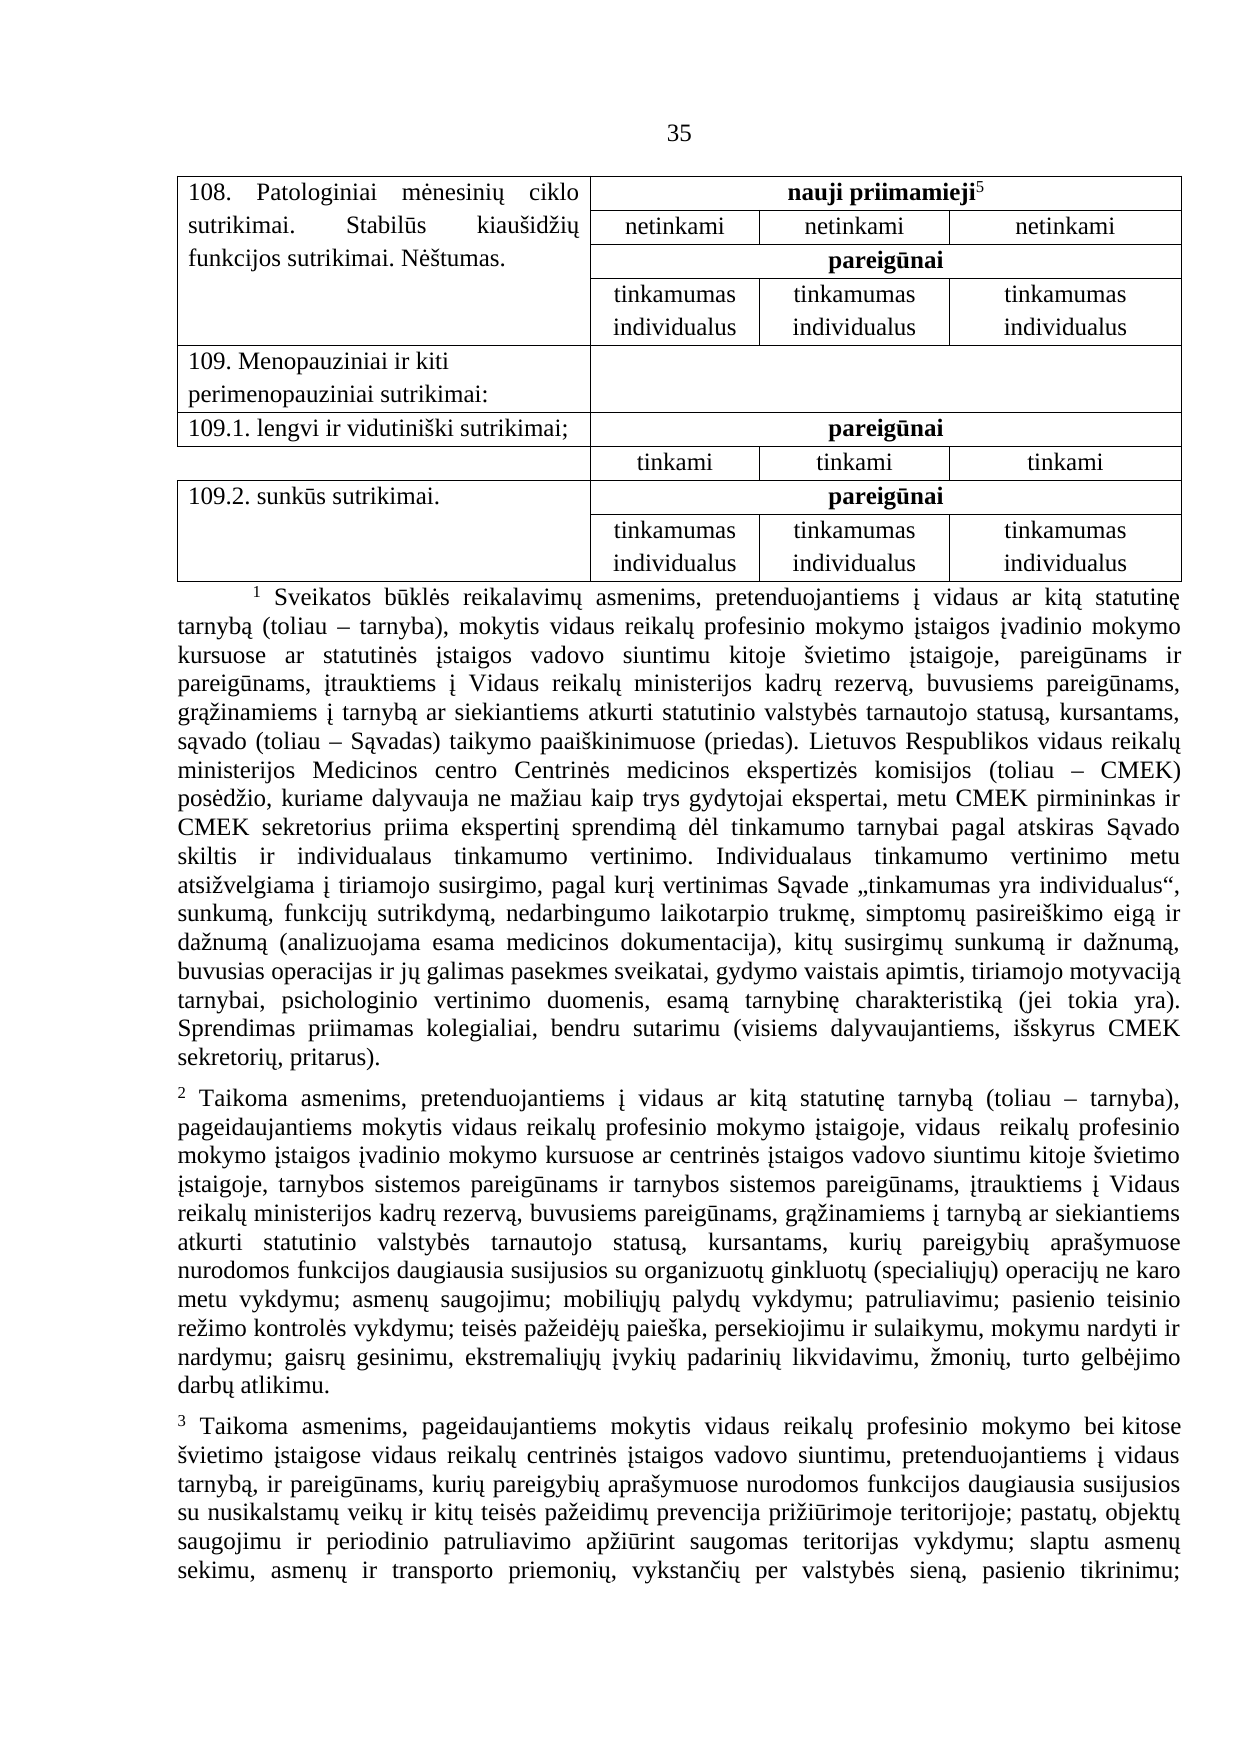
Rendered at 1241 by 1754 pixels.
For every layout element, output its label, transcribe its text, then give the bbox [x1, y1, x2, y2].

table_cell pareigūnai [591, 245, 1181, 278]
table_cell 109.2. sunkūs sutrikimai. [178, 481, 590, 581]
table_cell pareigūnai [591, 481, 1181, 514]
text 1 Sveikatos būklės reikalavimų asmenims, pretenduojantiems į vidaus ar kitą statutinę tarnybą (toliau – tarnyba), mokytis vidaus reikalų profesinio mokymo įstaigos įvadinio mokymo kursuose ar statutinės įstaigos vadovo siuntimu kitoje švietimo įstaigoje, pareigūnams ir pareigūnams, įtrauktiems į Vidaus reikalų ministerijos kadrų rezervą, buvusiems pareigūnams, grąžinamiems į tarnybą ar siekiantiems atkurti statutinio valstybės tarnautojo statusą, kursantams, sąvado (toliau – Sąvadas) taikymo paaiškinimuose (priedas). Lietuvos Respublikos vidaus reikalų ministerijos Medicinos centro Centrinės medicinos ekspertizės komisijos (toliau – CMEK) posėdžio, kuriame dalyvauja ne mažiau kaip trys gydytojai ekspertai, metu CMEK pirmininkas ir CMEK sekretorius priima ekspertinį sprendimą dėl tinkamumo tarnybai pagal atskiras Sąvado skiltis ir individualaus tinkamumo vertinimo. Individualaus tinkamumo vertinimo metu atsižvelgiama į tiriamojo susirgimo, pagal kurį vertinimas Sąvade „tinkamumas yra individualus“, sunkumą, funkcijų sutrikdymą, nedarbingumo laikotarpio trukmę, simptomų pasireiškimo eigą ir dažnumą (analizuojama esama medicinos dokumentacija), kitų susirgimų sunkumą ir dažnumą, buvusias operacijas ir jų galimas pasekmes sveikatai, gydymo vaistais apimtis, tiriamojo motyvaciją tarnybai, psichologinio vertinimo duomenis, esamą tarnybinę charakteristiką (jei tokia yra). Sprendimas priimamas kolegialiai, bendru sutarimu (visiems dalyvaujantiems, išskyrus CMEK sekretorių, pritarus). [177, 582, 1181, 1071]
table_cell tinkami [760, 447, 949, 480]
table_cell [591, 346, 1181, 412]
table_cell tinkamumas individualus [591, 515, 759, 581]
table_cell netinkami [760, 211, 949, 244]
table_cell tinkamumas individualus [591, 279, 759, 345]
table_cell pareigūnai [591, 413, 1181, 446]
table_cell 109.1. lengvi ir vidutiniški sutrikimai; [178, 413, 590, 446]
table_cell netinkami [591, 211, 759, 244]
table_cell tinkamumas individualus [950, 279, 1181, 345]
table_cell tinkami [950, 447, 1181, 480]
text 3 Taikoma asmenims, pageidaujantiems mokytis vidaus reikalų profesinio mokymo bei kitose švietimo įstaigose vidaus reikalų centrinės įstaigos vadovo siuntimu, pretenduojantiems į vidaus tarnybą, ir pareigūnams, kurių pareigybių aprašymuose nurodomos funkcijos daugiausia susijusios su nusikalstamų veikų ir kitų teisės pažeidimų prevencija prižiūrimoje teritorijoje; pastatų, objektų saugojimu ir periodinio patruliavimo apžiūrint saugomas teritorijas vykdymu; slaptu asmenų sekimu, asmenų ir transporto priemonių, vykstančių per valstybės sieną, pasienio tikrinimu; [177, 1411, 1181, 1584]
table_cell tinkami [591, 447, 759, 480]
table_cell nauji priimamieji5 [591, 177, 1181, 210]
table_cell tinkamumas individualus [760, 515, 949, 581]
table_cell tinkamumas individualus [950, 515, 1181, 581]
table_cell 109. Menopauziniai ir kiti perimenopauziniai sutrikimai: [178, 346, 590, 412]
table_cell tinkamumas individualus [760, 279, 949, 345]
table_cell netinkami [950, 211, 1181, 244]
table_cell 108. Patologiniai mėnesinių ciklo sutrikimai. Stabilūs kiaušidžių funkcijos sutrikimai. Nėštumas. [178, 177, 590, 345]
text 2 Taikoma asmenims, pretenduojantiems į vidaus ar kitą statutinę tarnybą (toliau – tarnyba), pageidaujantiems mokytis vidaus reikalų profesinio mokymo įstaigoje, vidaus reikalų profesinio mokymo įstaigos įvadinio mokymo kursuose ar centrinės įstaigos vadovo siuntimu kitoje švietimo įstaigoje, tarnybos sistemos pareigūnams ir tarnybos sistemos pareigūnams, įtrauktiems į Vidaus reikalų ministerijos kadrų rezervą, buvusiems pareigūnams, grąžinamiems į tarnybą ar siekiantiems atkurti statutinio valstybės tarnautojo statusą, kursantams, kurių pareigybių aprašymuose nurodomos funkcijos daugiausia susijusios su organizuotų ginkluotų (specialiųjų) operacijų ne karo metu vykdymu; asmenų saugojimu; mobiliųjų palydų vykdymu; patruliavimu; pasienio teisinio režimo kontrolės vykdymu; teisės pažeidėjų paieška, persekiojimu ir sulaikymu, mokymu nardyti ir nardymu; gaisrų gesinimu, ekstremaliųjų įvykių padarinių likvidavimu, žmonių, turto gelbėjimo darbų atlikimu. [177, 1083, 1181, 1399]
